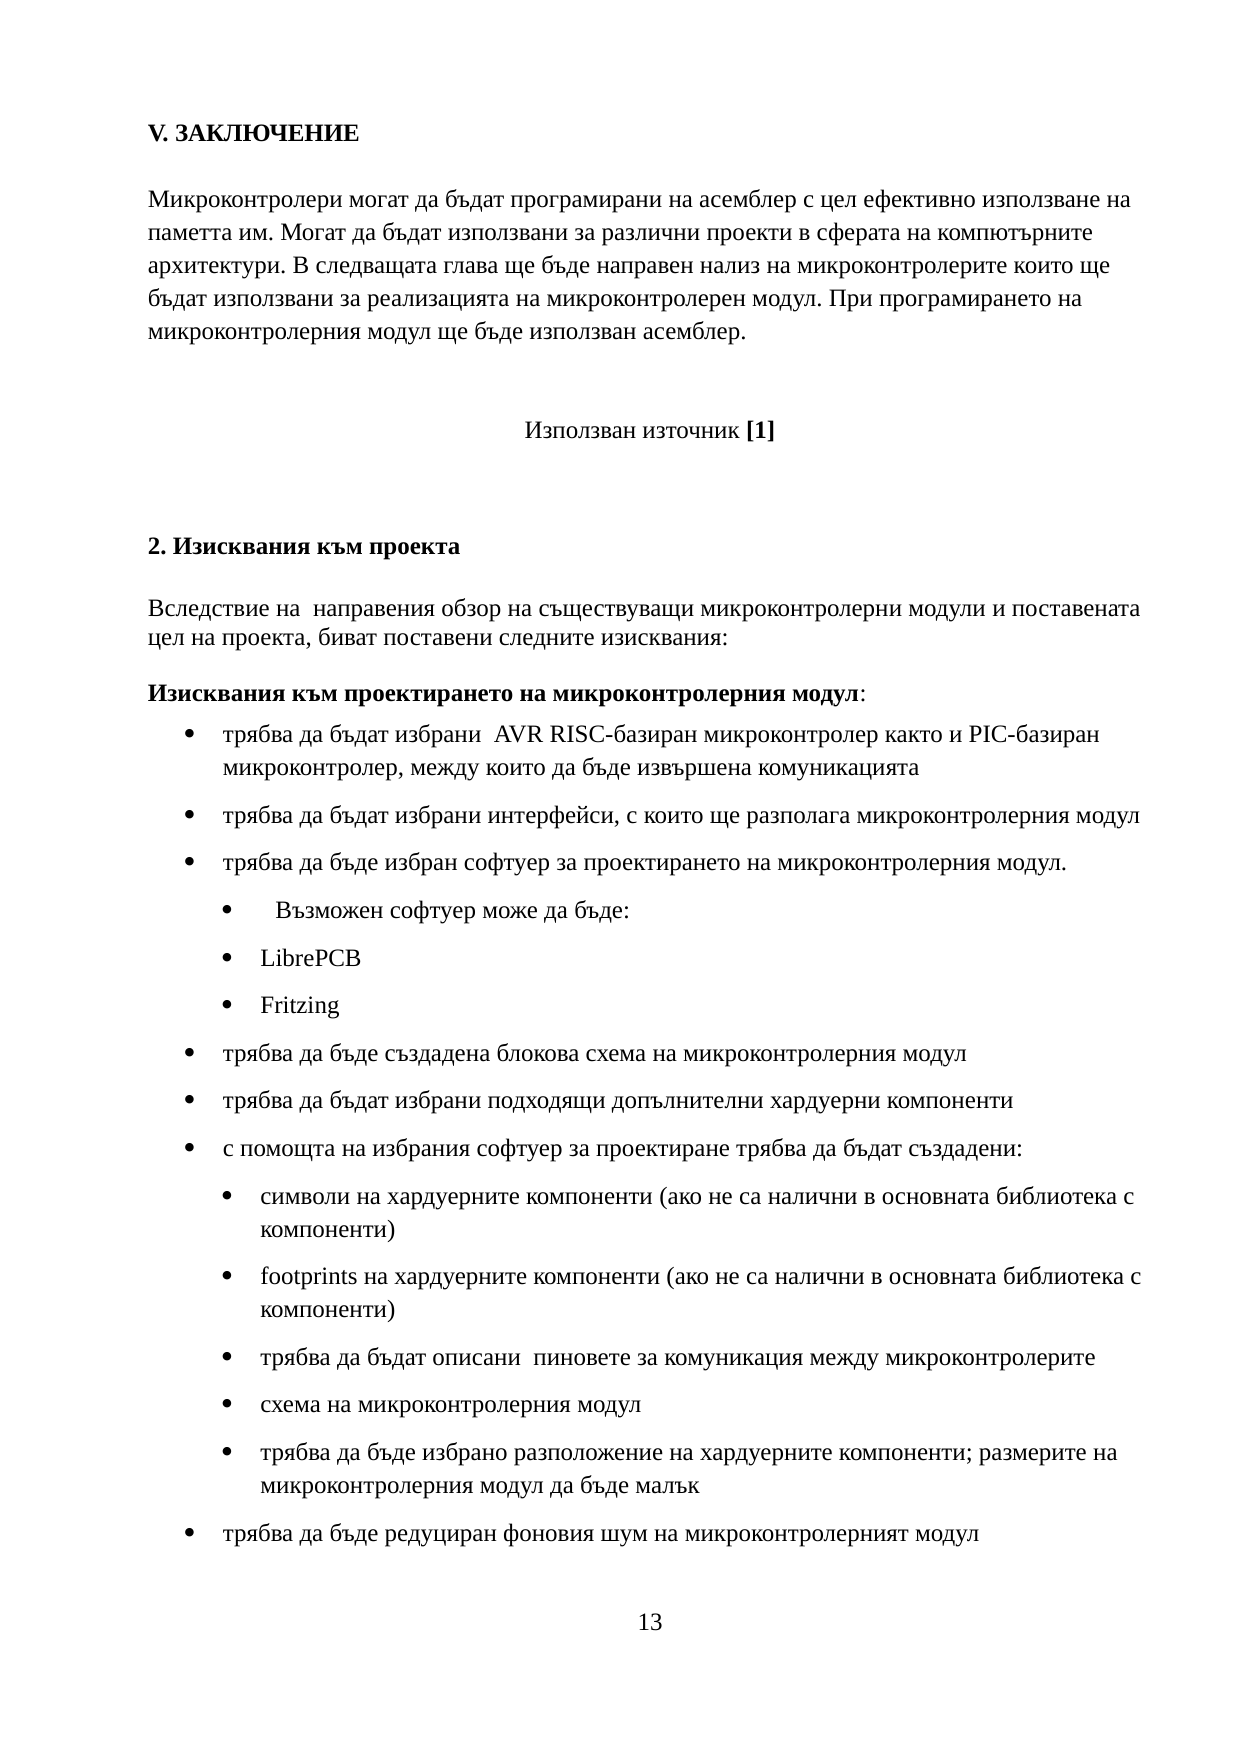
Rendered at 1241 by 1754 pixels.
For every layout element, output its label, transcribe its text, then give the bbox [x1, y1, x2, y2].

list трябва да бъде избрано разположение на хардуерните компоненти; размерите на микроконтролерния модул да бъде малък [223, 1437, 1152, 1499]
text Използван източник [1] [148, 415, 1152, 444]
list трябва да бъде редуциран фоновия шум на микроконтролерният модул [185, 1518, 1152, 1547]
list трябва да бъдат избрани интерфейси, с които ще разполага микроконтролерния модул [185, 800, 1152, 829]
list трябва да бъде създадена блокова схема на микроконтролерния модул [185, 1038, 1152, 1067]
list LibrePCB [223, 943, 1152, 971]
list Fritzing [223, 990, 1152, 1019]
list трябва да бъдат избрани AVR RISC-базиран микроконтролер както и PIC-базиран микроконтролер, между които да бъде извършена комуникацията [185, 719, 1152, 781]
list с помощта на избрания софтуер за проектиране трябва да бъдат създадени: [185, 1133, 1152, 1162]
list footprints на хардуерните компоненти (ако не са налични в основната библиотека с компоненти) [223, 1261, 1152, 1323]
list Възможен софтуер може да бъде: [223, 895, 1152, 924]
text V. ЗАКЛЮЧЕНИЕ [148, 118, 1152, 147]
subtitle Вследствие на направения обзор на съществуващи микроконтролерни модули и поставената цел на проекта, биват поставени следните изисквания: [148, 593, 1152, 651]
list схема на микроконтролерния модул [223, 1389, 1152, 1418]
list трябва да бъде избран софтуер за проектирането на микроконтролерния модул. [185, 847, 1152, 876]
subtitle Изисквания към проектирането на микроконтролерния модул: [148, 678, 1152, 707]
list трябва да бъдат описани пиновете за комуникация между микроконтролерите [223, 1342, 1152, 1371]
list трябва да бъдат избрани подходящи допълнителни хардуерни компоненти [185, 1086, 1152, 1114]
subtitle 2. Изисквания към проекта [148, 531, 1152, 560]
text Микроконтролери могат да бъдат програмирани на асемблер с цел ефективно използване на паметта им. Могат да бъдат използвани за различни проекти в сферата на компютърните архитектури. В следващата глава ще бъде направен нализ на микроконтролерите които ще бъдат използвани за реализацията на микроконтролерен модул. При програмирането на микроконтролерния модул ще бъде използван асемблер. [148, 184, 1152, 345]
list символи на хардуерните компоненти (ако не са налични в основната библиотека с компоненти) [223, 1181, 1152, 1242]
